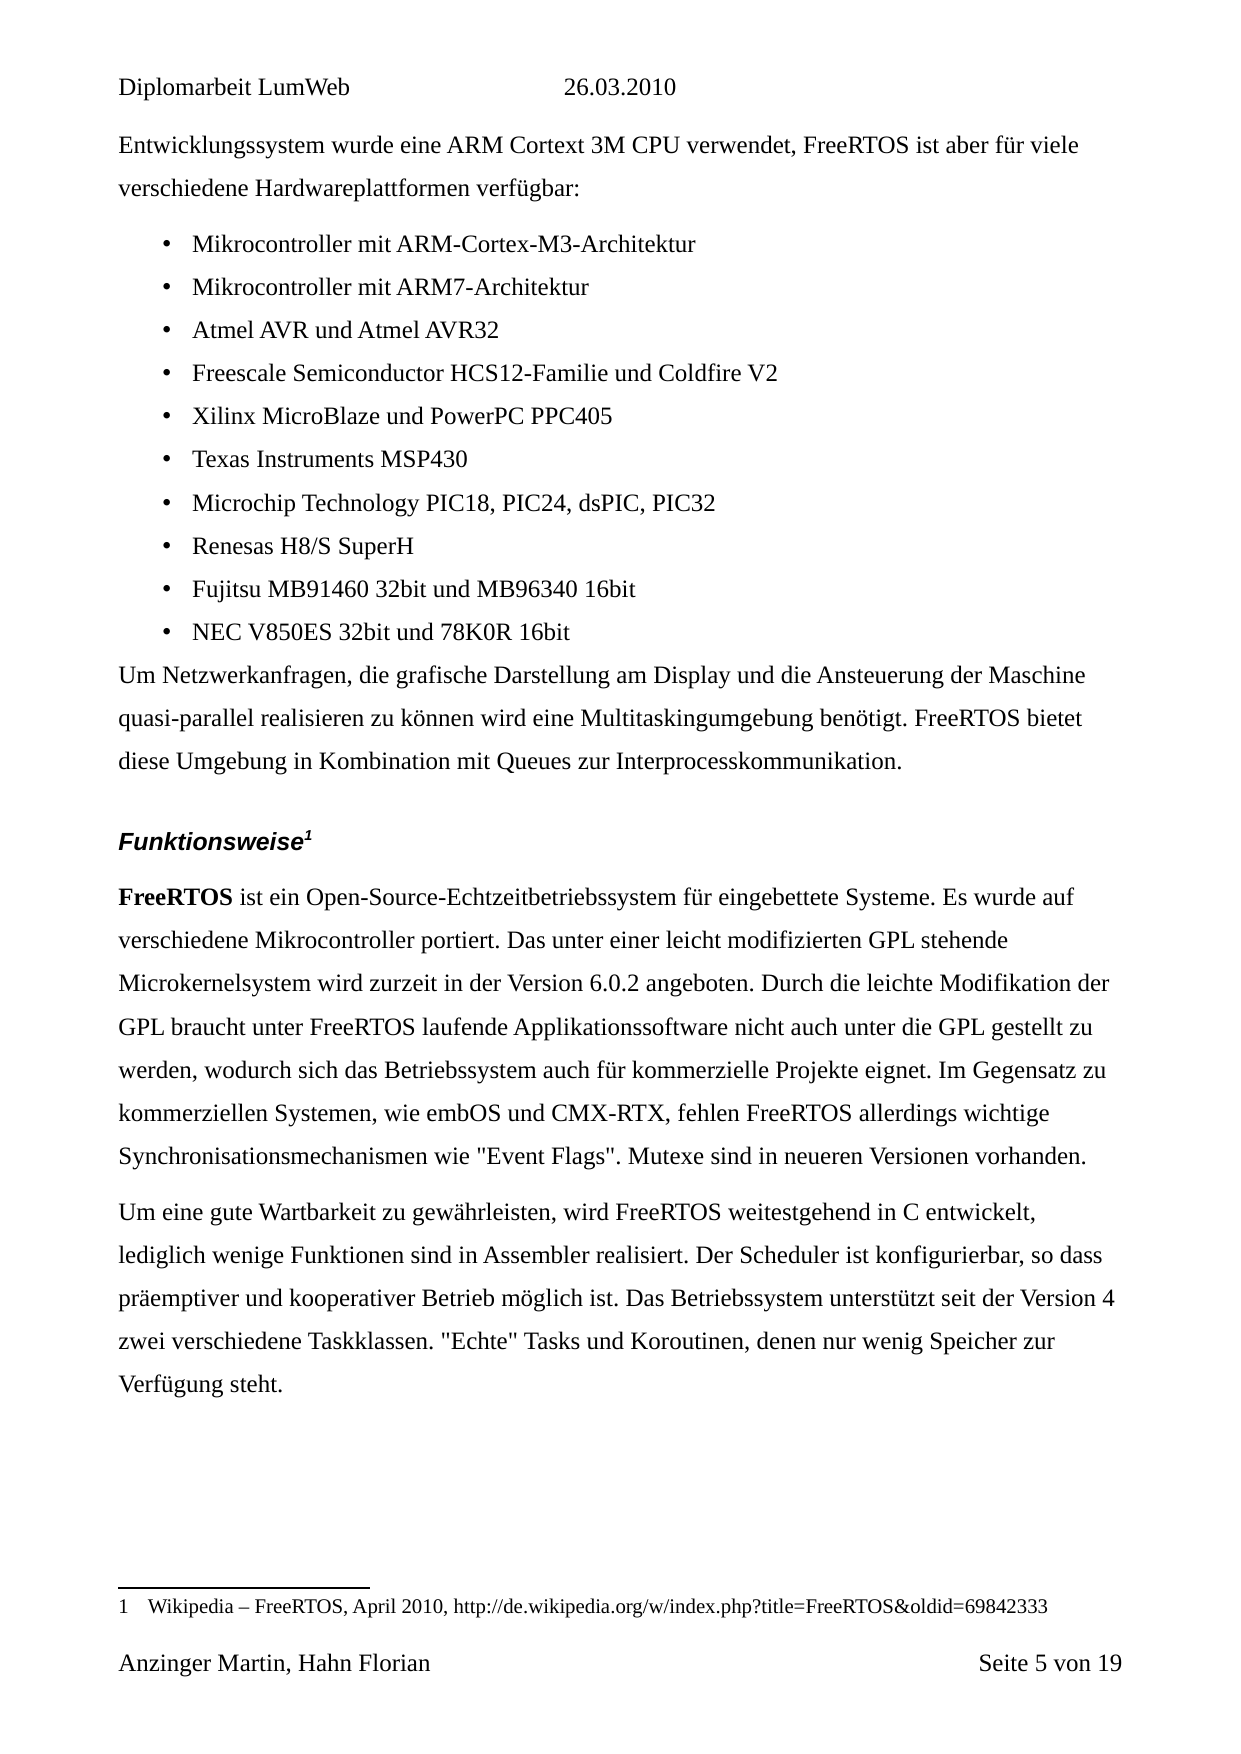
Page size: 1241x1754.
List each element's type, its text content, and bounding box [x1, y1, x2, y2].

subtitle Funktionsweise [118, 827, 1122, 856]
list Renesas H8/S SuperH [162, 531, 1122, 559]
text FreeRTOS ist ein Open-Source-Echtzeitbetriebssystem für eingebettete Systeme. Es wurde auf verschiedene Mikrocontroller portiert. Das unter einer leicht modifizierten GPL stehende Microkernelsystem wird zurzeit in der Version 6.0.2 angeboten. Durch die leichte Modifikation der GPL braucht unter FreeRTOS laufende Applikationssoftware nicht auch unter die GPL gestellt zu werden, wodurch sich das Betriebssystem auch für kommerzielle Projekte eignet. Im Gegensatz zu kommerziellen Systemen, wie embOS und CMX-RTX, fehlen FreeRTOS allerdings wichtige Synchronisationsmechanismen wie "Event Flags". Mutexe sind in neueren Versionen vorhanden. [118, 882, 1122, 1170]
list NEC V850ES 32bit und 78K0R 16bit [162, 617, 1122, 646]
list Mikrocontroller mit ARM7-Architektur [162, 272, 1122, 301]
text Wikipedia – FreeRTOS, April 2010, http://de.wikipedia.org/w/index.php?title=FreeRTOS&oldid=69842333 [118, 1594, 1122, 1618]
list Mikrocontroller mit ARM-Cortex-M3-Architektur [162, 229, 1122, 258]
text Entwicklungssystem wurde eine ARM Cortext 3M CPU verwendet, FreeRTOS ist aber für viele verschiedene Hardwareplattformen verfügbar: [118, 130, 1122, 202]
list Xilinx MicroBlaze und PowerPC PPC405 [162, 401, 1122, 430]
list Freescale Semiconductor HCS12-Familie und Coldfire V2 [162, 358, 1122, 387]
text Um Netzwerkanfragen, die grafische Darstellung am Display und die Ansteuerung der Maschine quasi-parallel realisieren zu können wird eine Multitaskingumgebung benötigt. FreeRTOS bietet diese Umgebung in Kombination mit Queues zur Interprocesskommunikation. [118, 660, 1122, 775]
list Microchip Technology PIC18, PIC24, dsPIC, PIC32 [162, 488, 1122, 516]
list Fujitsu MB91460 32bit und MB96340 16bit [162, 574, 1122, 603]
list Atmel AVR und Atmel AVR32 [162, 315, 1122, 344]
list Texas Instruments MSP430 [162, 444, 1122, 473]
text Um eine gute Wartbarkeit zu gewährleisten, wird FreeRTOS weitestgehend in C entwickelt, lediglich wenige Funktionen sind in Assembler realisiert. Der Scheduler ist konfigurierbar, so dass präemptiver und kooperativer Betrieb möglich ist. Das Betriebssystem unterstützt seit der Version 4 zwei verschiedene Taskklassen. "Echte" Tasks und Koroutinen, denen nur wenig Speicher zur Verfügung steht. [118, 1197, 1122, 1398]
